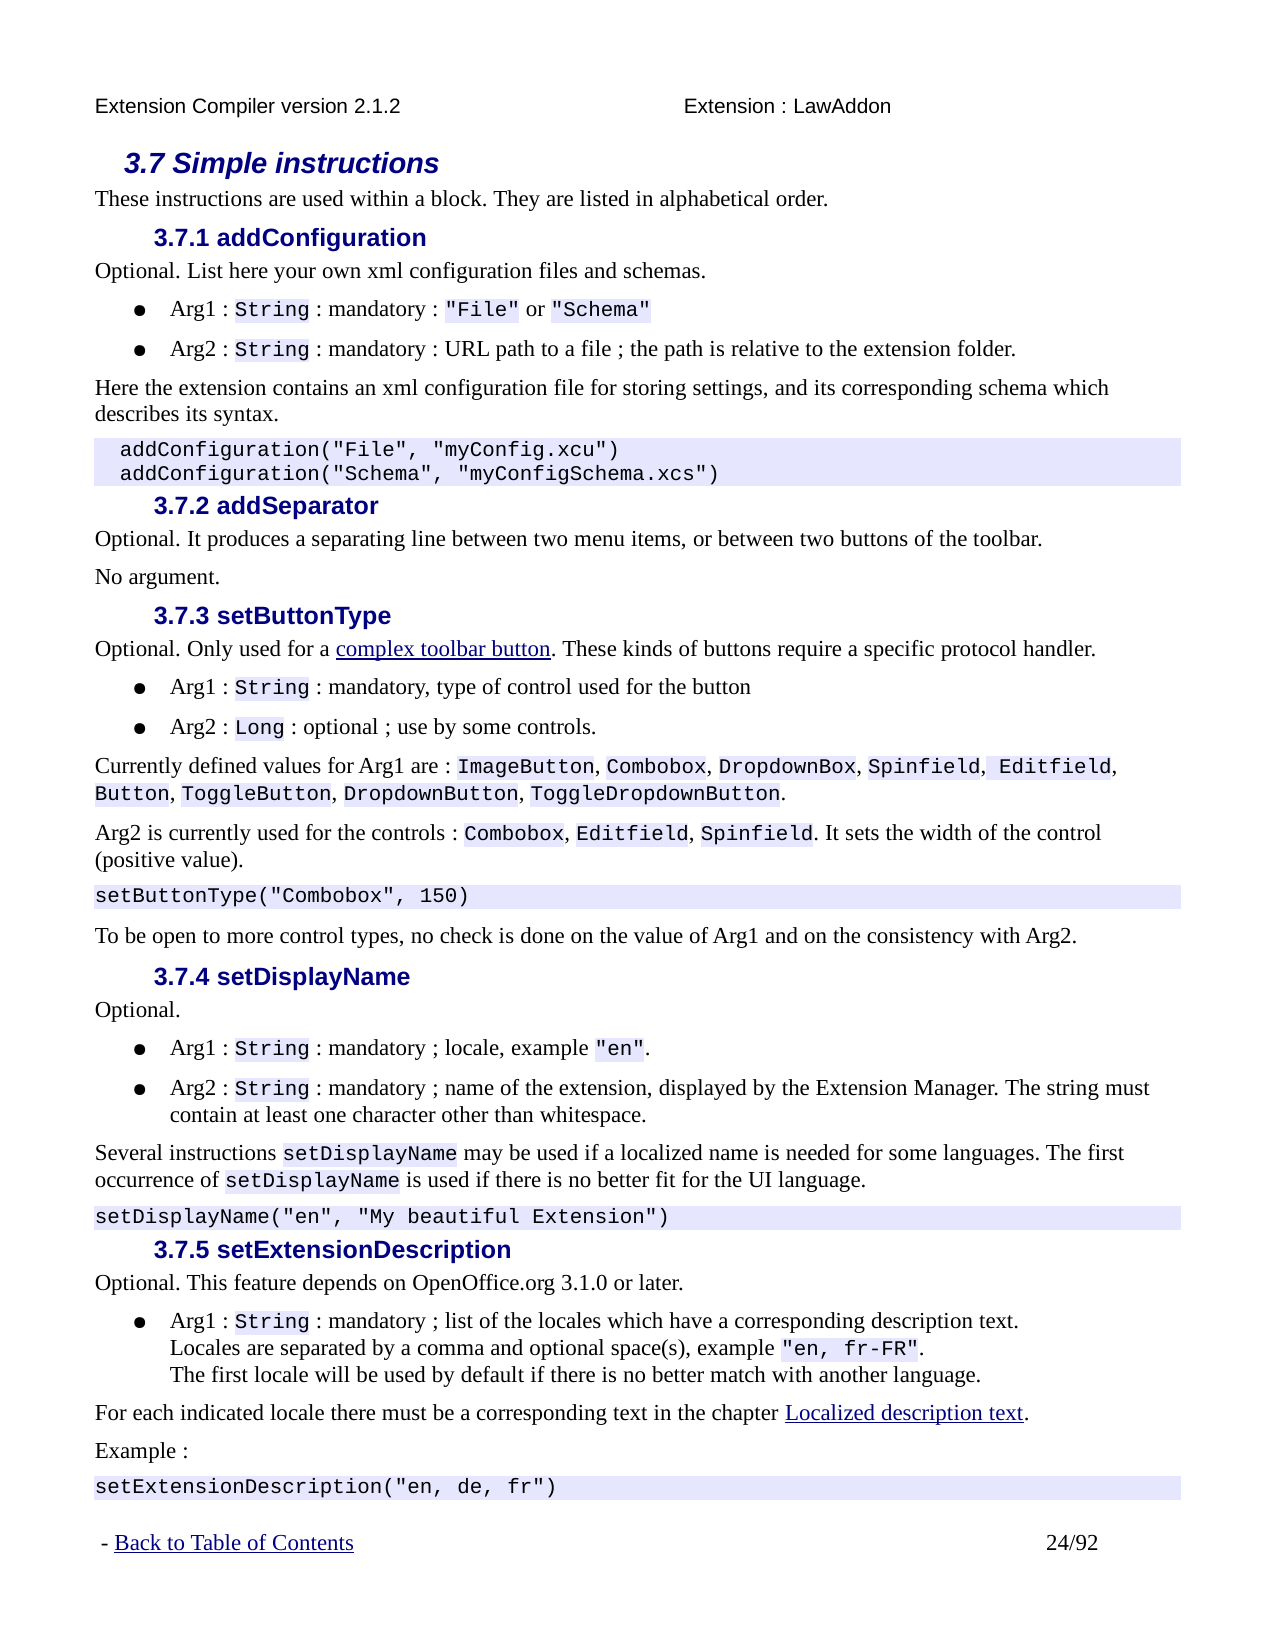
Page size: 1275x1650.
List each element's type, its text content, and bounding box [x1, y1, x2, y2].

list Arg2 : String : mandatory : URL path to a file ; the path is relative to the extension folder. [132, 335, 1181, 362]
text These instructions are used within a block. They are listed in alphabetical order. [94, 186, 1181, 211]
list Arg1 : String : mandatory : "File" or "Schema" [132, 296, 1181, 323]
list Arg1 : String : mandatory ; locale, example "en". [132, 1035, 1181, 1062]
subtitle Simple instructions [124, 147, 1181, 180]
subtitle addSeparator [153, 492, 1181, 520]
text Optional. Only used for a complex toolbar button. These kinds of buttons require a specific protocol handler. [94, 636, 1181, 662]
text Arg2 is currently used for the controls : Combobox, Editfield, Spinfield. It sets the width of the control (positive value). [94, 820, 1181, 872]
text Optional. List here your own xml configuration files and schemas. [94, 258, 1181, 283]
subtitle setExtensionDescription [153, 1236, 1181, 1264]
list Arg2 : String : mandatory ; name of the extension, displayed by the Extension Manager. The string must contain at least one character other than whitespace. [132, 1075, 1181, 1127]
subtitle setDisplayName [153, 963, 1181, 991]
text addConfiguration("File", "myConfig.xcu") [94, 438, 1181, 462]
list Arg2 : Long : optional ; use by some controls. [132, 714, 1181, 741]
subtitle setButtonType [153, 602, 1181, 630]
text setExtensionDescription("en, de, fr") [94, 1476, 1181, 1500]
text Example : [94, 1438, 1181, 1464]
text Currently defined values for Arg1 are : ImageButton, Combobox, DropdownBox, Spinfield, Editfield, Button, ToggleButton, DropdownButton, ToggleDropdownButton. [94, 753, 1181, 807]
text Several instructions setDisplayName may be used if a localized name is needed for some languages. The first occurrence of setDisplayName is used if there is no better fit for the UI language. [94, 1140, 1181, 1194]
text setDisplayName("en", "My beautiful Extension") [94, 1206, 1181, 1230]
text Optional. It produces a separating line between two menu items, or between two buttons of the toolbar. [94, 526, 1181, 552]
text To be open to more control types, no check is done on the value of Arg1 and on the consistency with Arg2. [94, 923, 1181, 949]
text No argument. [94, 564, 1181, 590]
list Arg1 : String : mandatory, type of control used for the button [132, 674, 1181, 701]
text Here the extension contains an xml configuration file for storing settings, and its corresponding schema which describes its syntax. [94, 375, 1181, 426]
list Arg1 : String : mandatory ; list of the locales which have a corresponding description text. Locales are separated by a comma and optional space(s), example "en, fr-FR". The first locale will be used by default if there is no better match with another language. [132, 1308, 1181, 1388]
text setButtonType("Combobox", 150) [94, 885, 1181, 909]
text Optional. This feature depends on OpenOffice.org 3.1.0 or later. [94, 1270, 1181, 1296]
text addConfiguration("Schema", "myConfigSchema.xcs") [94, 462, 1181, 486]
subtitle addConfiguration [153, 224, 1181, 252]
text Optional. [94, 997, 1181, 1023]
text For each indicated locale there must be a corresponding text in the chapter Localized description text. [94, 1400, 1181, 1426]
